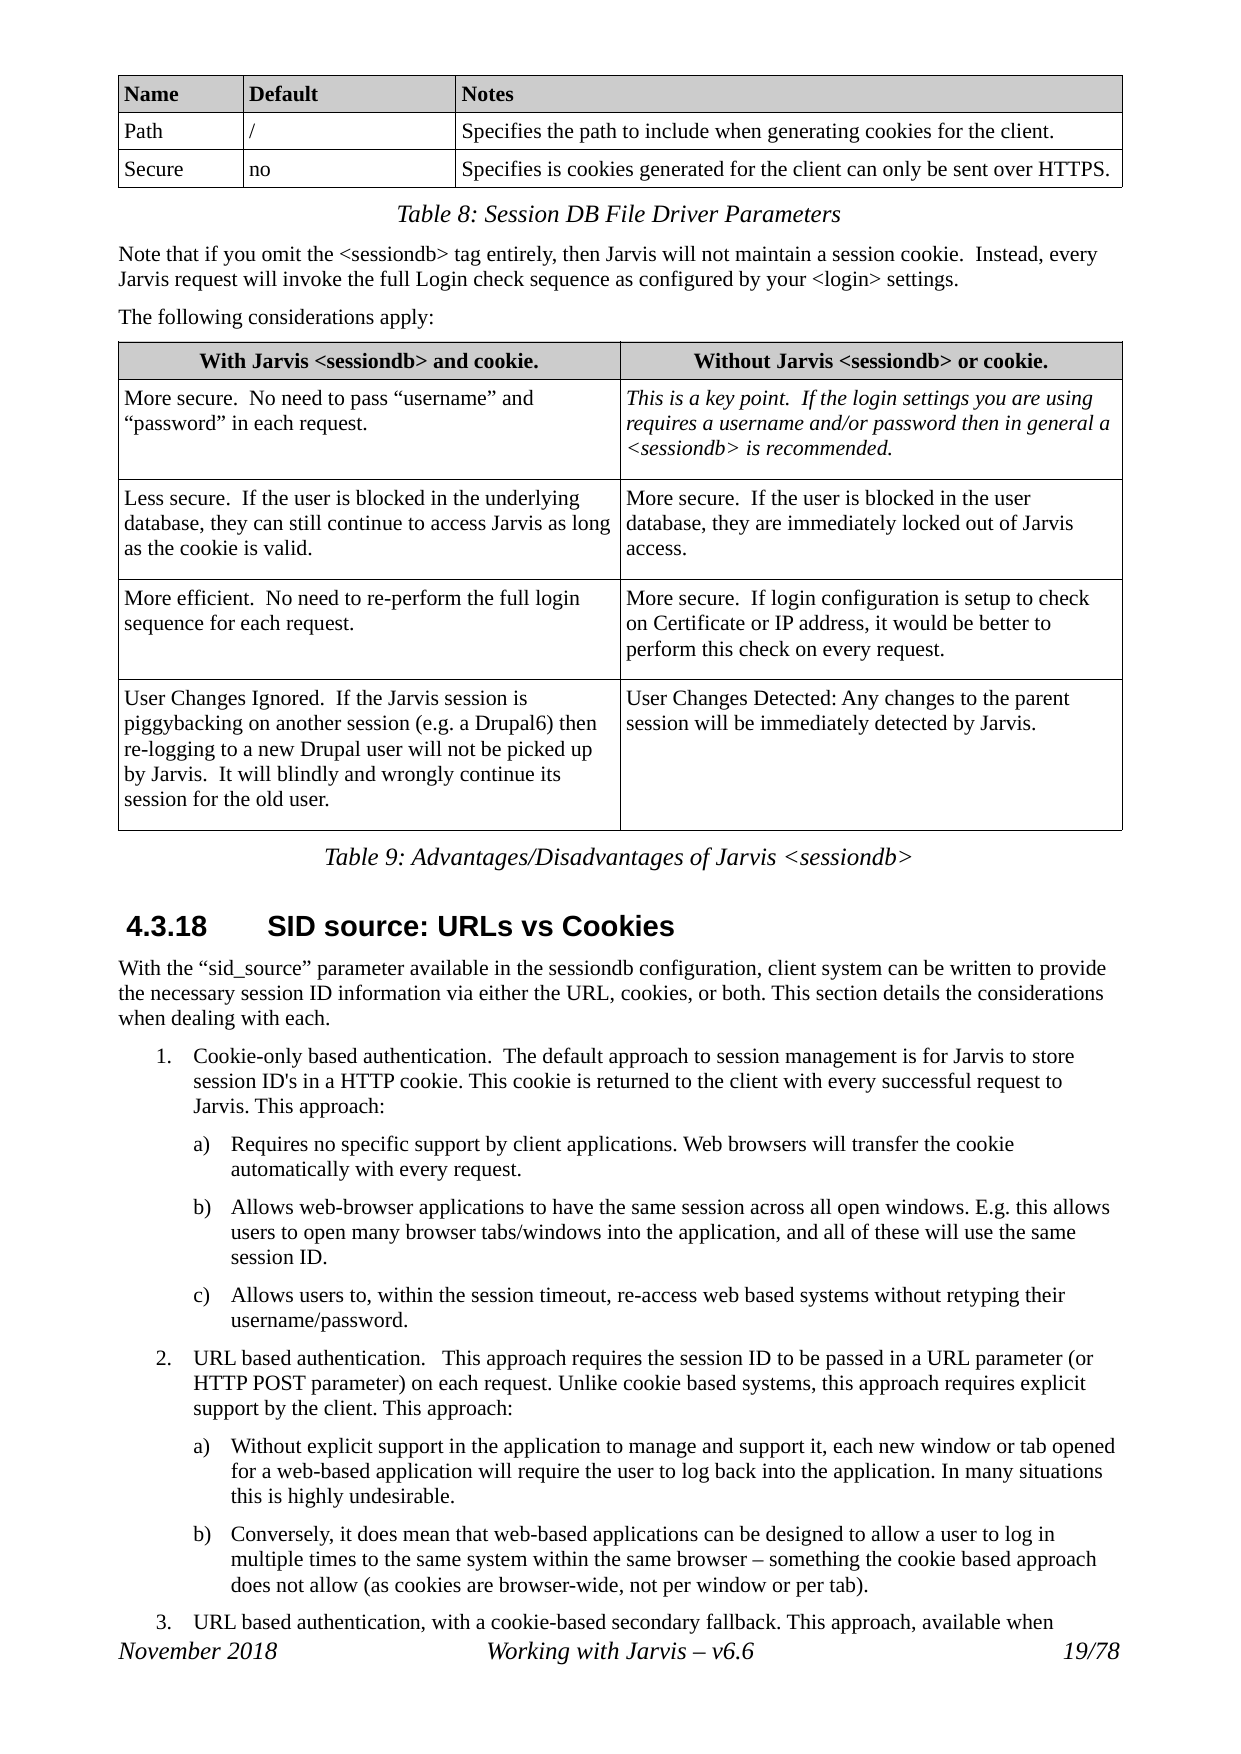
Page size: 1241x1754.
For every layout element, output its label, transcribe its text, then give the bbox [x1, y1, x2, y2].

table_cell More secure. No need to pass “username” and “password” in each request. [119, 380, 620, 479]
subtitle SID source: URLs vs Cookies [118, 909, 1122, 942]
text Table 8: Session DB File Driver Parameters [118, 199, 1122, 228]
table_cell More secure. If login configuration is setup to check on Certificate or IP address, it would be better to perform this check on every request. [621, 580, 1122, 679]
list Allows users to, within the session timeout, re-access web based systems without retyping their username/password. [193, 1282, 1122, 1332]
list Allows web-browser applications to have the same session across all open windows. E.g. this allows users to open many browser tabs/windows into the application, and all of these will use the same session ID. [193, 1194, 1122, 1269]
table_cell / [244, 113, 455, 149]
table_cell Specifies is cookies generated for the client can only be sent over HTTPS. [456, 150, 1122, 187]
table_header With Jarvis <sessiondb> and cookie. [119, 343, 620, 379]
table_cell no [244, 150, 455, 187]
text With the “sid_source” parameter available in the sessiondb configuration, client system can be written to provide the necessary session ID information via either the URL, cookies, or both. This section details the considerations when dealing with each. [118, 955, 1122, 1030]
list Requires no specific support by client applications. Web browsers will transfer the cookie automatically with every request. [193, 1131, 1122, 1181]
text Table 9: Advantages/Disadvantages of Jarvis <sessiondb> [118, 842, 1122, 871]
table_cell This is a key point. If the login settings you are using requires a username and/or password then in general a <sessiondb> is recommended. [621, 380, 1122, 479]
list Conversely, it does mean that web-based applications can be designed to allow a user to log in multiple times to the same system within the same browser – something the cookie based approach does not allow (as cookies are browser-wide, not per window or per tab). [193, 1521, 1122, 1597]
table_cell User Changes Detected: Any changes to the parent session will be immediately detected by Jarvis. [621, 680, 1122, 829]
list Cookie-only based authentication. The default approach to session management is for Jarvis to store session ID's in a HTTP cookie. This cookie is returned to the client with every successful request to Jarvis. This approach: [156, 1043, 1122, 1118]
table_cell Path [119, 113, 243, 149]
table_header Without Jarvis <sessiondb> or cookie. [621, 343, 1122, 379]
list URL based authentication. This approach requires the session ID to be passed in a URL parameter (or HTTP POST parameter) on each request. Unlike cookie based systems, this approach requires explicit support by the client. This approach: [156, 1345, 1122, 1421]
table_cell Secure [119, 150, 243, 187]
text The following considerations apply: [118, 304, 1122, 329]
table_cell User Changes Ignored. If the Jarvis session is piggybacking on another session (e.g. a Drupal6) then re-logging to a new Drupal user will not be picked up by Jarvis. It will blindly and wrongly continue its session for the old user. [119, 680, 620, 829]
table_header Name [119, 76, 243, 112]
list URL based authentication, with a cookie-based secondary fallback. This approach, available when [156, 1609, 1122, 1634]
list Without explicit support in the application to manage and support it, each new window or tab opened for a web-based application will require the user to log back into the application. In many situations this is highly undesirable. [193, 1433, 1122, 1509]
table_header Default [244, 76, 455, 112]
table_header Notes [456, 76, 1122, 112]
table_cell Less secure. If the user is blocked in the underlying database, they can still continue to access Jarvis as long as the cookie is valid. [119, 480, 620, 579]
table_cell Specifies the path to include when generating cookies for the client. [456, 113, 1122, 149]
table_cell More secure. If the user is blocked in the user database, they are immediately locked out of Jarvis access. [621, 480, 1122, 579]
table_cell More efficient. No need to re-perform the full login sequence for each request. [119, 580, 620, 679]
text Note that if you omit the <sessiondb> tag entirely, then Jarvis will not maintain a session cookie. Instead, every Jarvis request will invoke the full Login check sequence as configured by your <login> settings. [118, 241, 1122, 291]
